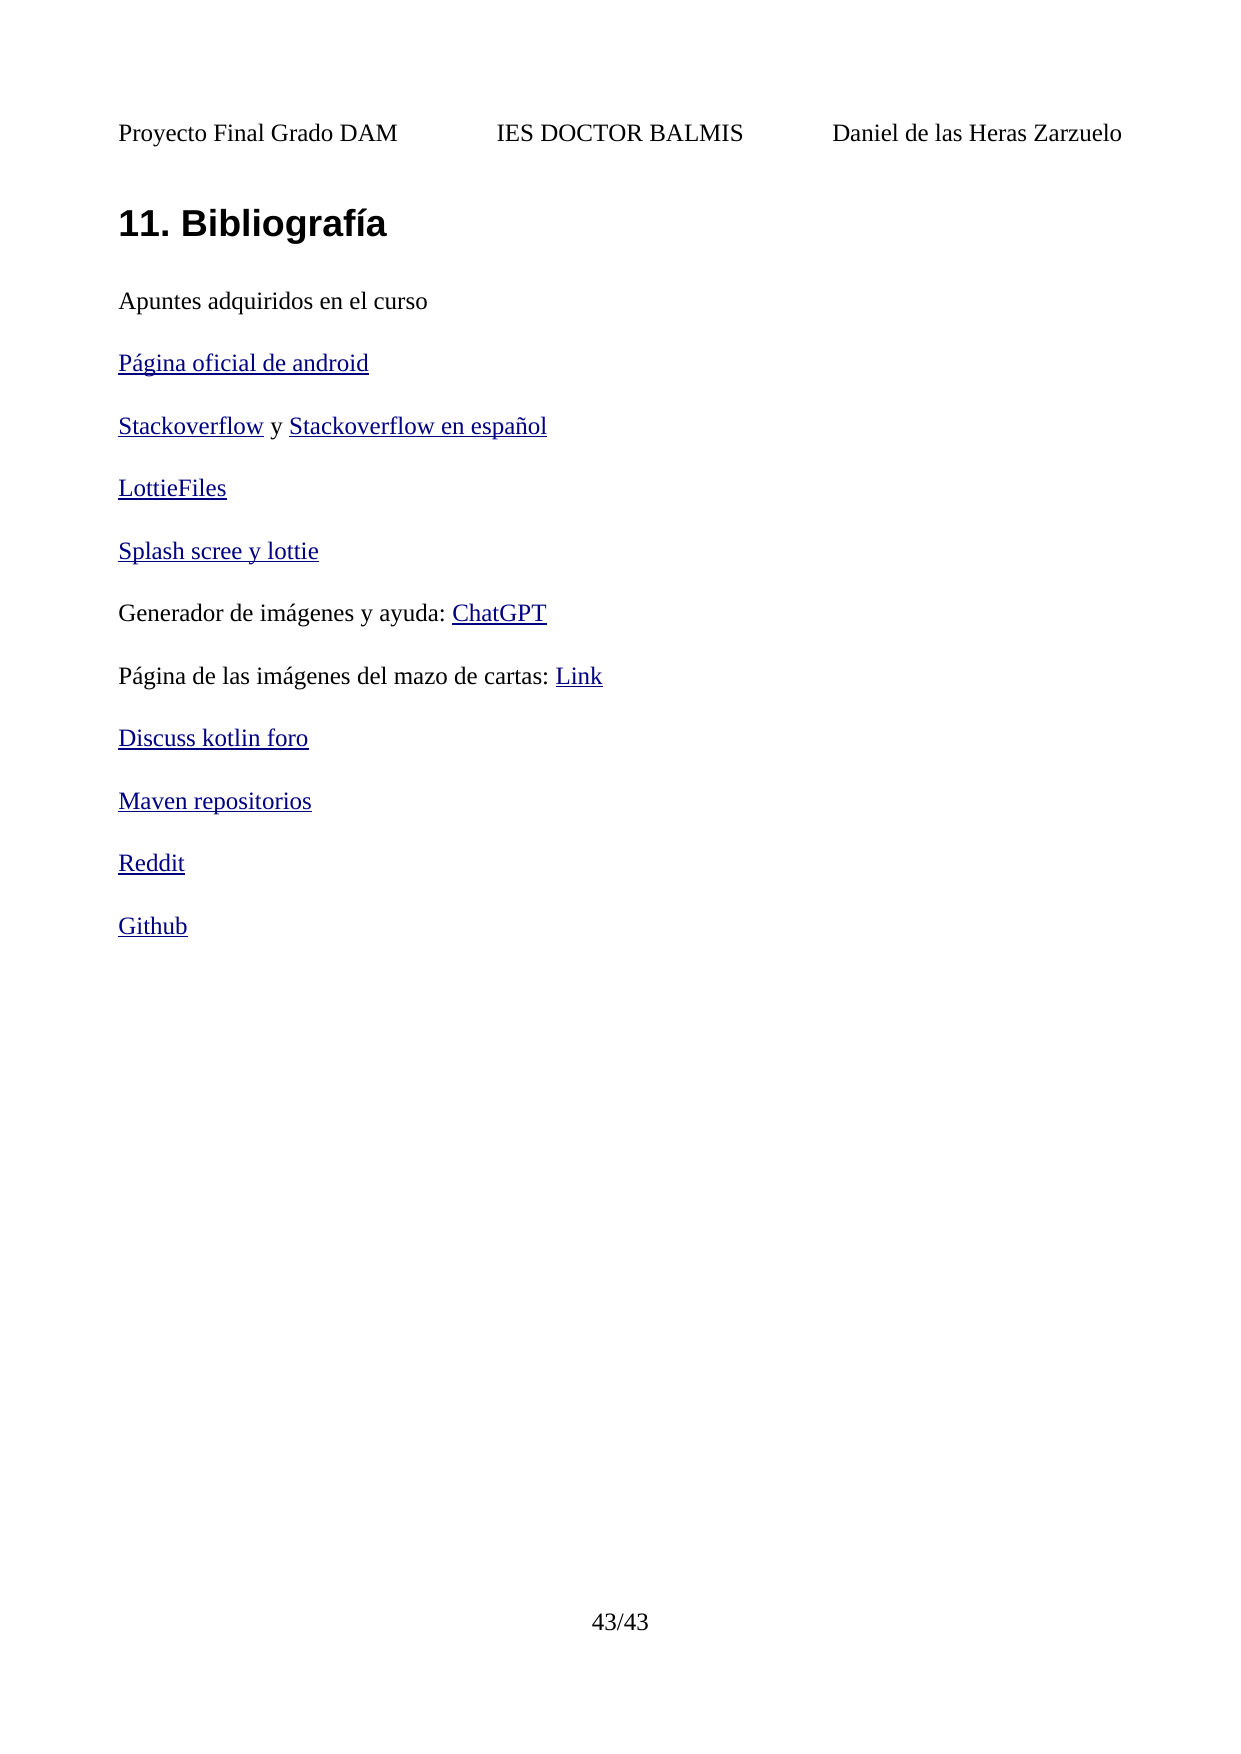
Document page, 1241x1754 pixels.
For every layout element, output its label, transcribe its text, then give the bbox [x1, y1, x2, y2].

text LottieFiles [118, 473, 1122, 502]
text Discuss kotlin foro [118, 723, 1122, 752]
text Maven repositorios [118, 786, 1122, 814]
text Github [118, 911, 1122, 939]
text Apuntes adquiridos en el curso [118, 286, 1122, 314]
text Reddit [118, 848, 1122, 877]
text Splash scree y lottie [118, 536, 1122, 564]
text Página oficial de android [118, 348, 1122, 377]
text Página de las imágenes del mazo de cartas: Link [118, 661, 1122, 689]
text Stackoverflow y Stackoverflow en español [118, 411, 1122, 439]
text Generador de imágenes y ayuda: ChatGPT [118, 598, 1122, 627]
subtitle 11. Bibliografía [118, 201, 1122, 244]
